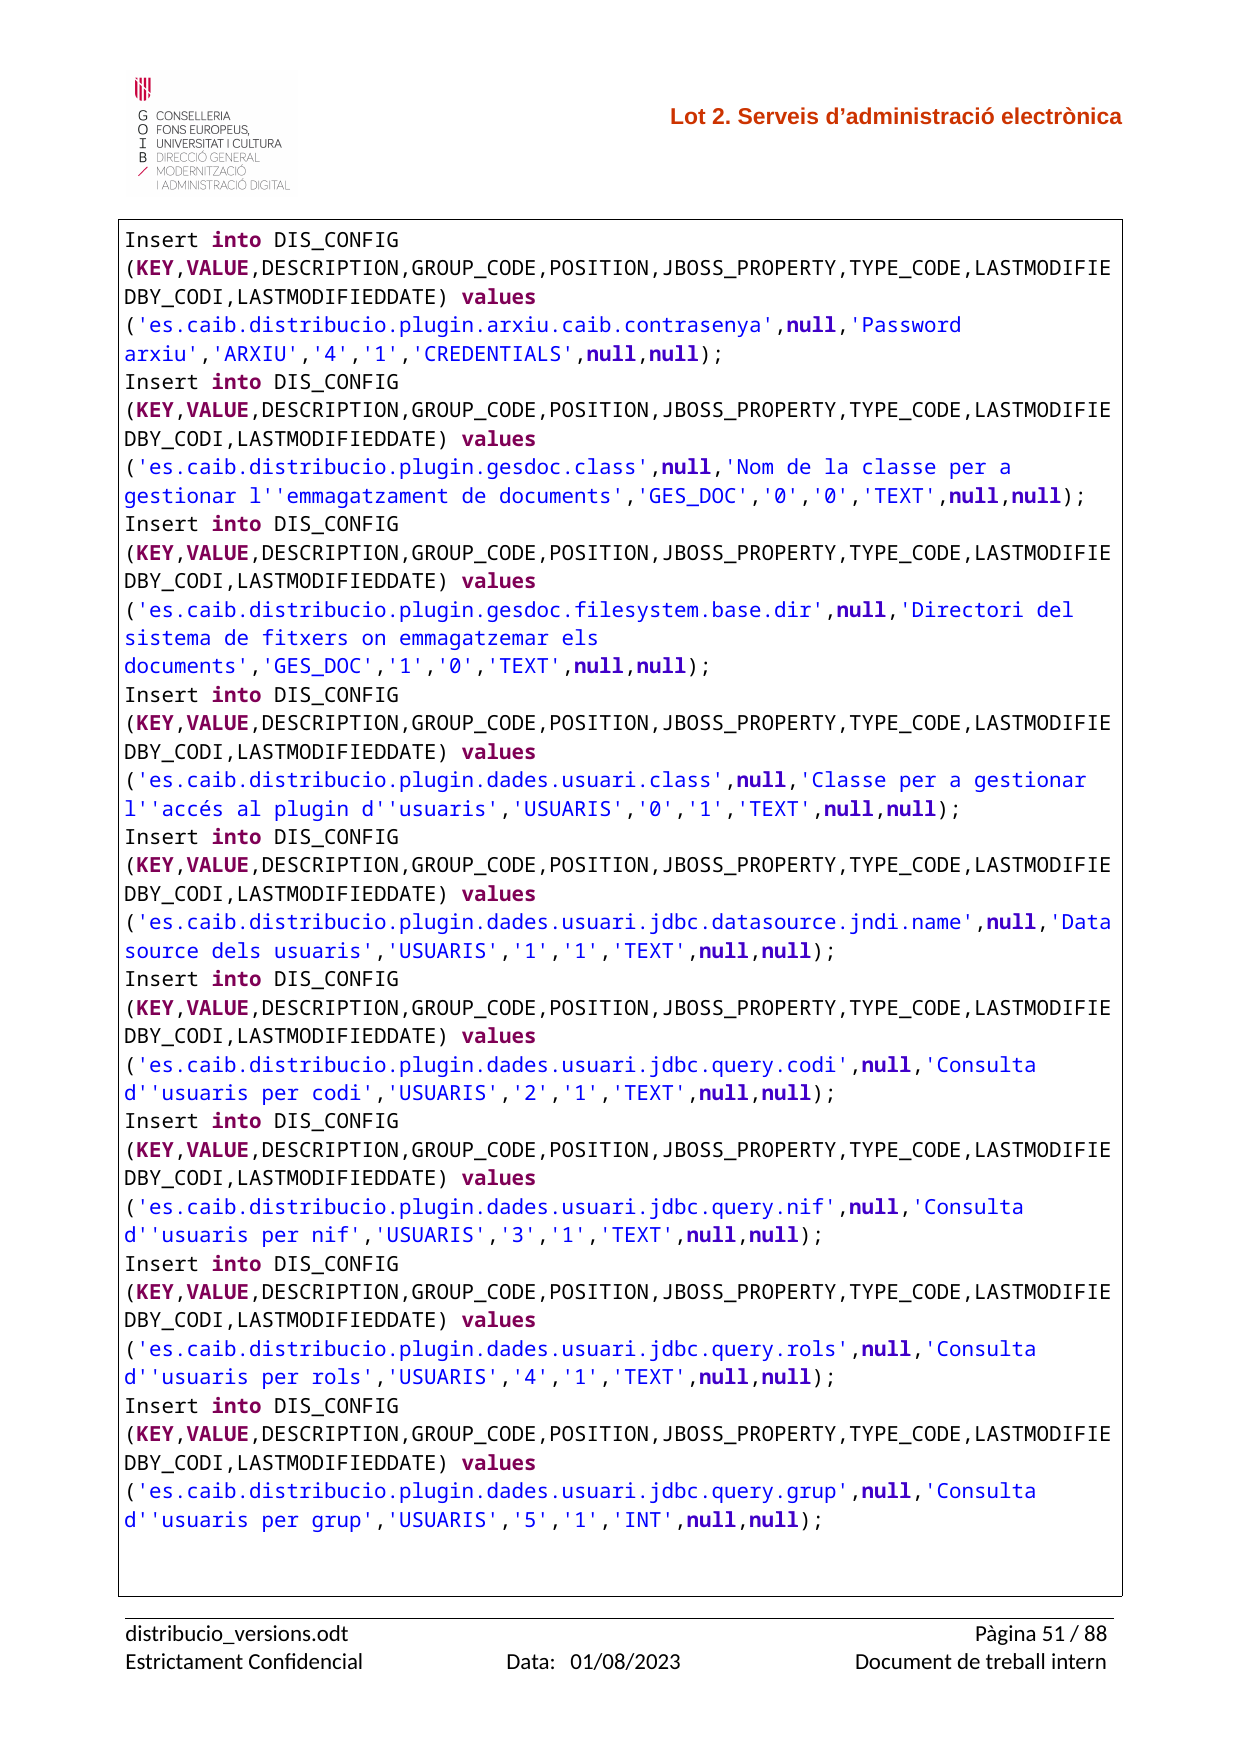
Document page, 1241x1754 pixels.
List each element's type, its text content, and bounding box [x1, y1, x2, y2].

picture [126, 70, 299, 197]
table_header Insert into DIS_CONFIG (KEY,VALUE,DESCRIPTION,GROUP_CODE,POSITION,JBOSS_PROPERTY,TYPE_CODE,LASTMODIFIEDBY_CODI,LASTMODIFIEDDATE) values ('es.caib.distribucio.plugin.arxiu.caib.contrasenya',null,'Password arxiu','ARXIU','4','1','CREDENTIALS',null,null); Insert into DIS_CONFIG (KEY,VALUE,DESCRIPTION,GROUP_CODE,POSITION,JBOSS_PROPERTY,TYPE_CODE,LASTMODIFIEDBY_CODI,LASTMODIFIEDDATE) values ('es.caib.distribucio.plugin.gesdoc.class',null,'Nom de la classe per a gestionar l''emmagatzament de documents','GES_DOC','0','0','TEXT',null,null); Insert into DIS_CONFIG (KEY,VALUE,DESCRIPTION,GROUP_CODE,POSITION,JBOSS_PROPERTY,TYPE_CODE,LASTMODIFIEDBY_CODI,LASTMODIFIEDDATE) values ('es.caib.distribucio.plugin.gesdoc.filesystem.base.dir',null,'Directori del sistema de fitxers on emmagatzemar els documents','GES_DOC','1','0','TEXT',null,null); Insert into DIS_CONFIG (KEY,VALUE,DESCRIPTION,GROUP_CODE,POSITION,JBOSS_PROPERTY,TYPE_CODE,LASTMODIFIEDBY_CODI,LASTMODIFIEDDATE) values ('es.caib.distribucio.plugin.dades.usuari.class',null,'Classe per a gestionar l''accés al plugin d''usuaris','USUARIS','0','1','TEXT',null,null); Insert into DIS_CONFIG (KEY,VALUE,DESCRIPTION,GROUP_CODE,POSITION,JBOSS_PROPERTY,TYPE_CODE,LASTMODIFIEDBY_CODI,LASTMODIFIEDDATE) values ('es.caib.distribucio.plugin.dades.usuari.jdbc.datasource.jndi.name',null,'Datasource dels usuaris','USUARIS','1','1','TEXT',null,null); Insert into DIS_CONFIG (KEY,VALUE,DESCRIPTION,GROUP_CODE,POSITION,JBOSS_PROPERTY,TYPE_CODE,LASTMODIFIEDBY_CODI,LASTMODIFIEDDATE) values ('es.caib.distribucio.plugin.dades.usuari.jdbc.query.codi',null,'Consulta d''usuaris per codi','USUARIS','2','1','TEXT',null,null); Insert into DIS_CONFIG (KEY,VALUE,DESCRIPTION,GROUP_CODE,POSITION,JBOSS_PROPERTY,TYPE_CODE,LASTMODIFIEDBY_CODI,LASTMODIFIEDDATE) values ('es.caib.distribucio.plugin.dades.usuari.jdbc.query.nif',null,'Consulta d''usuaris per nif','USUARIS','3','1','TEXT',null,null); Insert into DIS_CONFIG (KEY,VALUE,DESCRIPTION,GROUP_CODE,POSITION,JBOSS_PROPERTY,TYPE_CODE,LASTMODIFIEDBY_CODI,LASTMODIFIEDDATE) values ('es.caib.distribucio.plugin.dades.usuari.jdbc.query.rols',null,'Consulta d''usuaris per rols','USUARIS','4','1','TEXT',null,null); Insert into DIS_CONFIG (KEY,VALUE,DESCRIPTION,GROUP_CODE,POSITION,JBOSS_PROPERTY,TYPE_CODE,LASTMODIFIEDBY_CODI,LASTMODIFIEDDATE) values ('es.caib.distribucio.plugin.dades.usuari.jdbc.query.grup',null,'Consulta d''usuaris per grup','USUARIS','5','1','INT',null,null); [119, 220, 1122, 1596]
